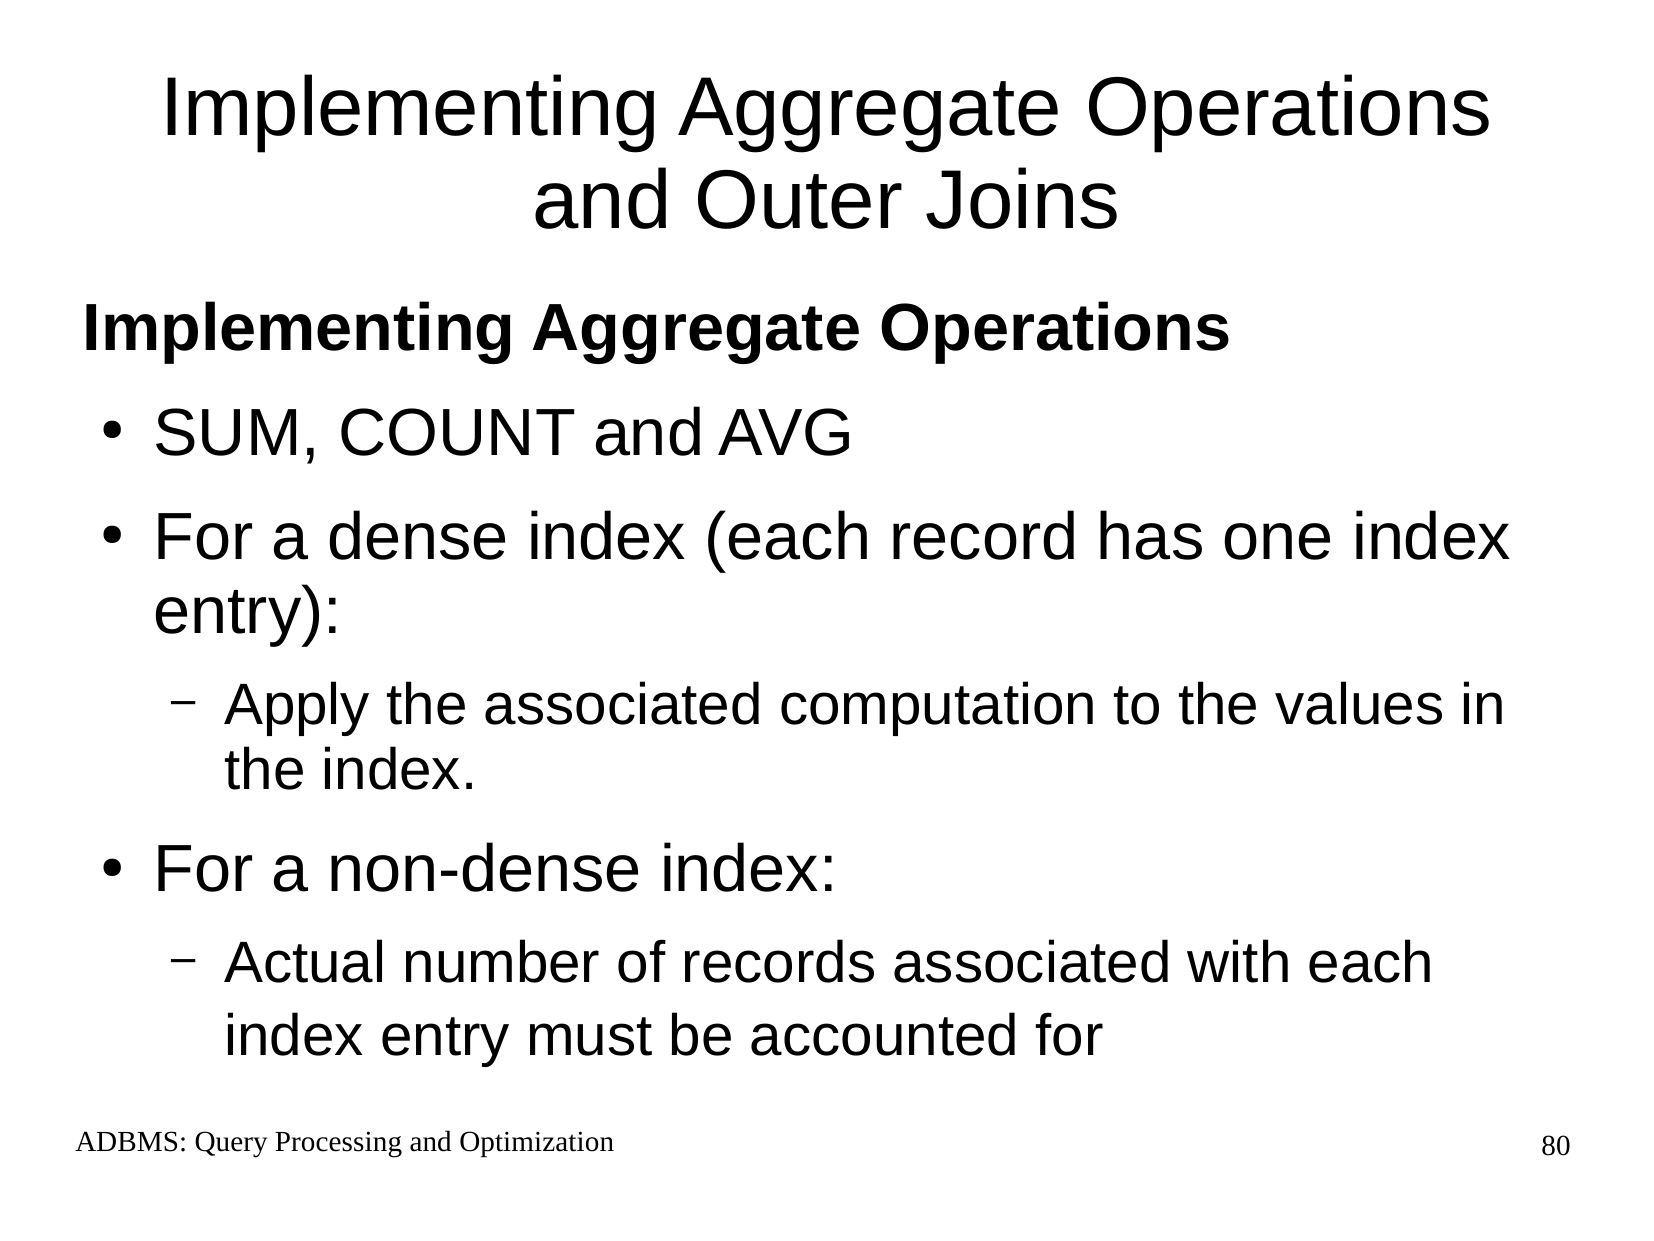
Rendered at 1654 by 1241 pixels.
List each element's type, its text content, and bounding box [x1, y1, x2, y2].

list Implementing Aggregate Operations SUM, COUNT and AVG For a dense index (each record has one index entry): Apply the associated computation to the values in the index. For a non-dense index: Actual number of records associated with each index entry must be accounted for [82, 290, 1571, 1111]
title Implementing Aggregate Operations and Outer Joins [82, 49, 1571, 257]
